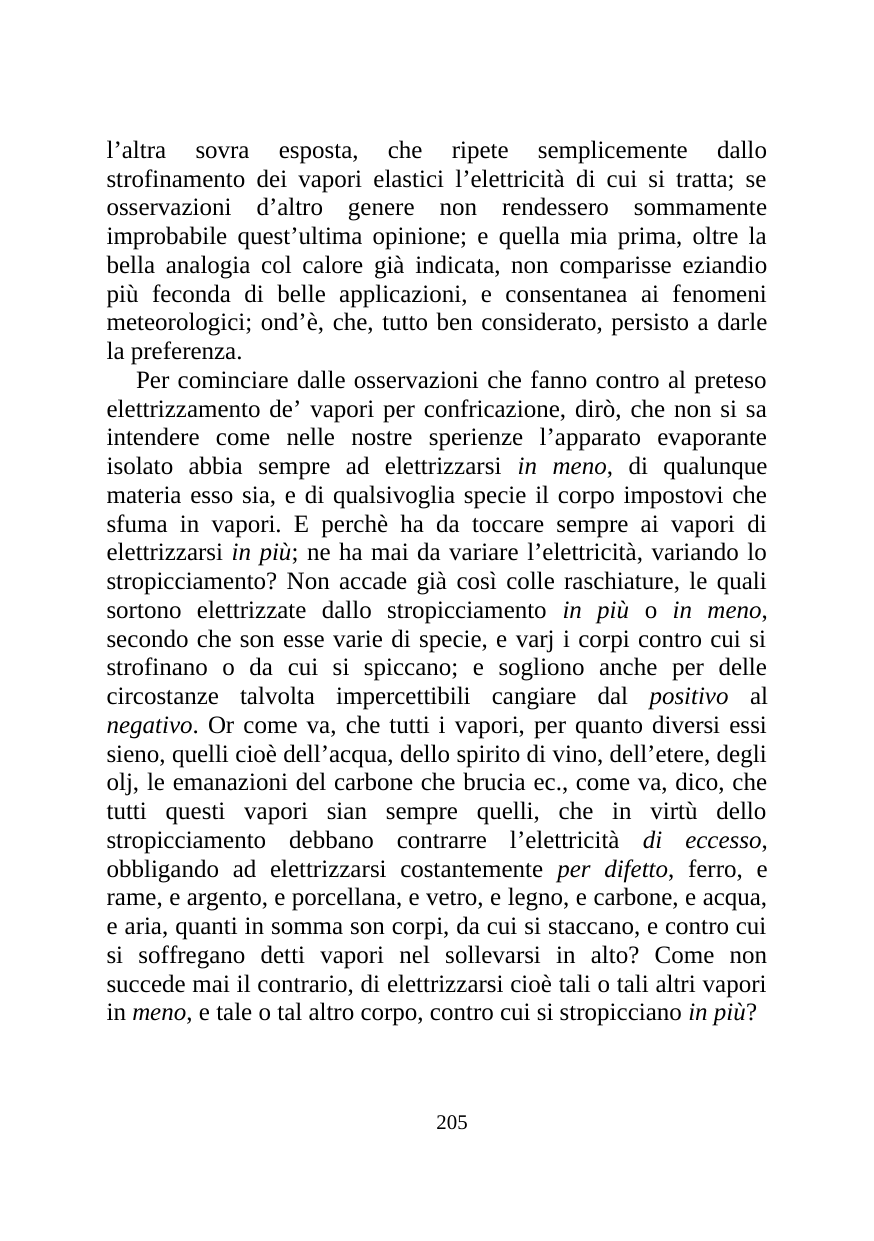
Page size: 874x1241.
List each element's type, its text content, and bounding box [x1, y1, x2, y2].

text Per cominciare dalle osservazioni che fanno contro al preteso elettrizzamento de’ vapori per confricazione, dirò, che non si sa intendere come nelle nostre sperienze l’apparato evaporante isolato abbia sempre ad elettrizzarsi in meno, di qualunque materia esso sia, e di qualsivoglia specie il corpo impostovi che sfuma in vapori. E perchè ha da toccare sempre ai vapori di elettrizzarsi in più; ne ha mai da variare l’elettricità, variando lo stropicciamento? Non accade già così colle raschiature, le quali sortono elettrizzate dallo stropicciamento in più o in meno, secondo che son esse varie di specie, e varj i corpi contro cui si strofinano o da cui si spiccano; e sogliono anche per delle circostanze talvolta impercettibili cangiare dal positivo al negativo. Or come va, che tutti i vapori, per quanto diversi essi sieno, quelli cioè dell’acqua, dello spirito di vino, dell’etere, degli olj, le emanazioni del carbone che brucia ec., come va, dico, che tutti questi vapori sian sempre quelli, che in virtù dello stropicciamento debbano contrarre l’elettricità di eccesso, obbligando ad elettrizzarsi costantemente per difetto, ferro, e rame, e argento, e porcellana, e vetro, e legno, e carbone, e acqua, e aria, quanti in somma son corpi, da cui si staccano, e contro cui si soffregano detti vapori nel sollevarsi in alto? Come non succede mai il contrario, di elettrizzarsi cioè tali o tali altri vapori in meno, e tale o tal altro corpo, contro cui si stropicciano in più? [106, 365, 768, 1026]
text l’altra sovra esposta, che ripete semplicemente dallo strofinamento dei vapori elastici l’elettricità di cui si tratta; se osservazioni d’altro genere non rendessero sommamente improbabile quest’ultima opinione; e quella mia prima, oltre la bella analogia col calore già indicata, non comparisse eziandio più feconda di belle applicazioni, e consentanea ai fenomeni meteorologici; ond’è, che, tutto ben considerato, persisto a darle la preferenza. [106, 135, 768, 365]
